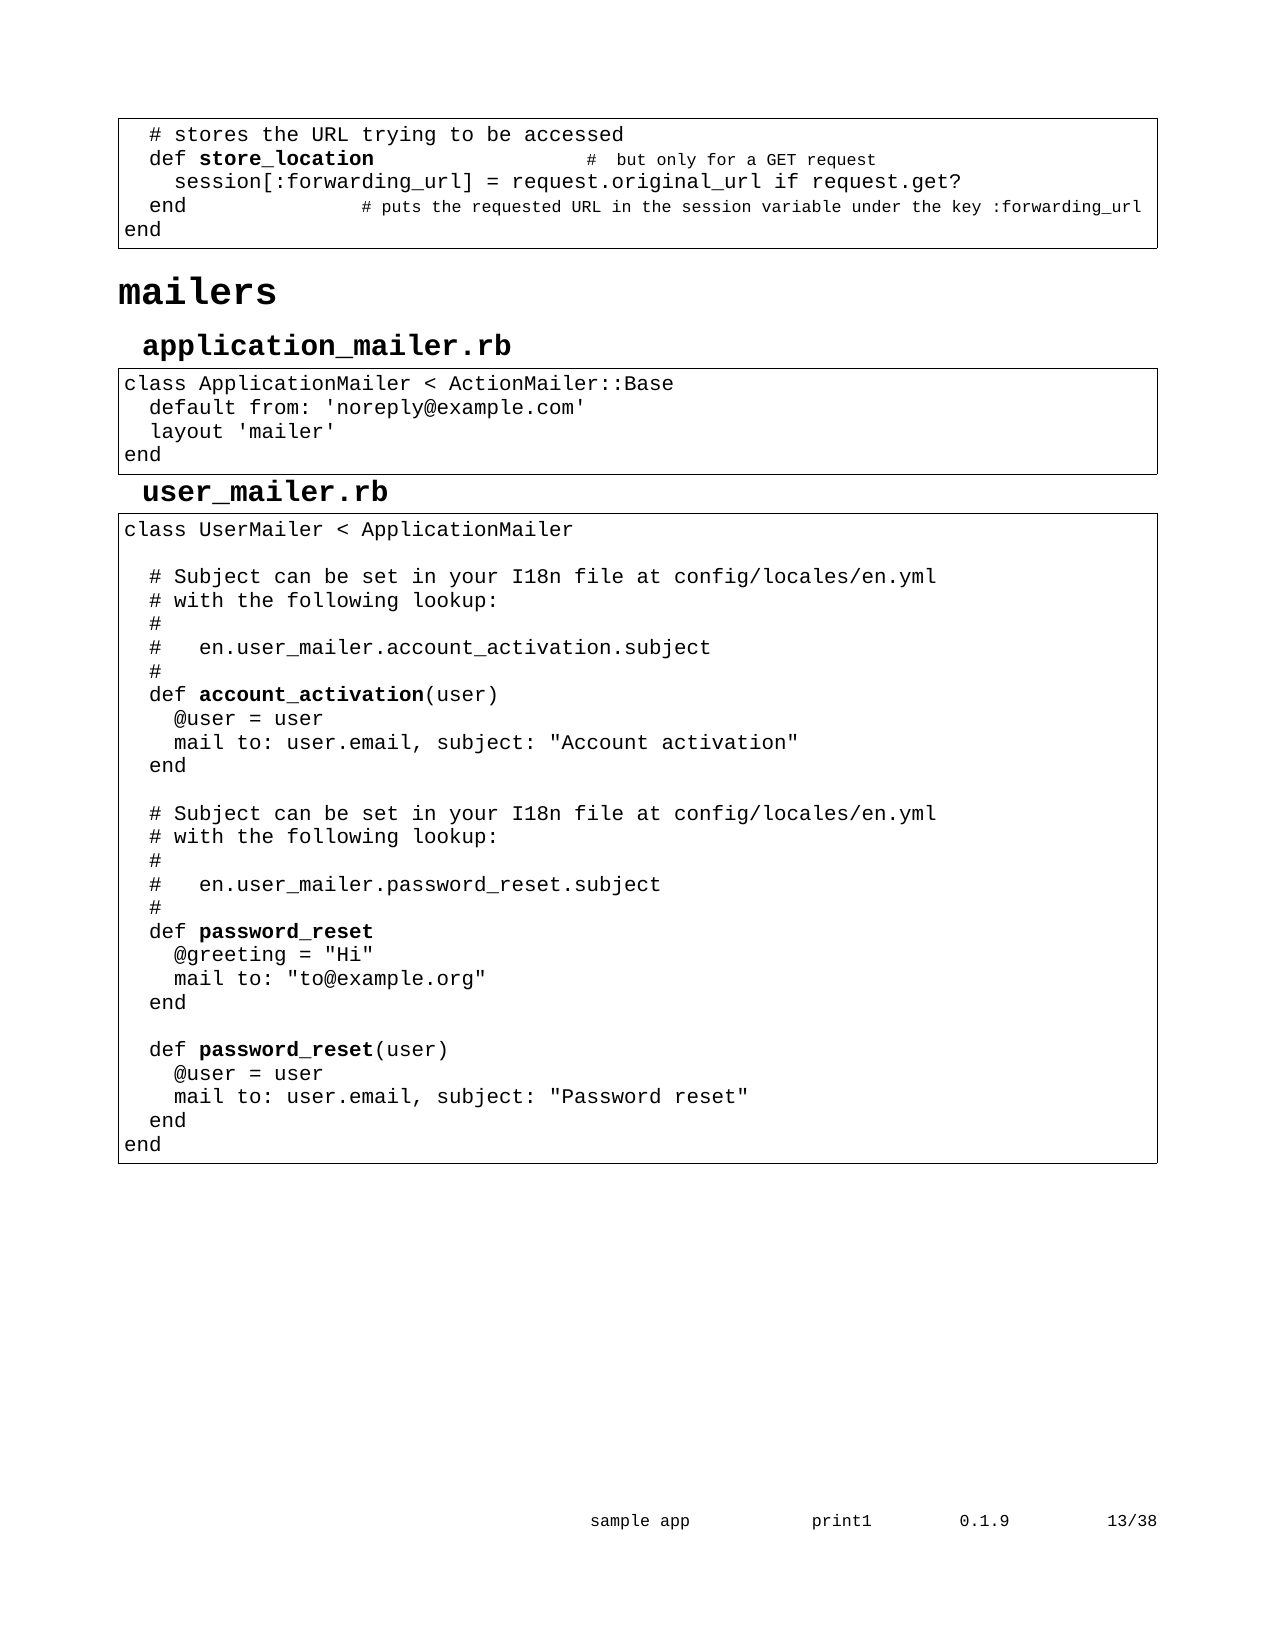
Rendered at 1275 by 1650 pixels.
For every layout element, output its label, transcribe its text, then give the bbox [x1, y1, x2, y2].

subtitle mailers [118, 273, 1157, 316]
table_header class ApplicationMailer < ActionMailer::Base default from: 'noreply@example.com' layout 'mailer' end [119, 369, 1157, 474]
table_header class UserMailer < ApplicationMailer # Subject can be set in your I18n file at config/locales/en.yml # with the following lookup: # # en.user_mailer.account_activation.subject # def account_activation(user) @user = user mail to: user.email, subject: "Account activation" end # Subject can be set in your I18n file at config/locales/en.yml # with the following lookup: # # en.user_mailer.password_reset.subject # def password_reset @greeting = "Hi" mail to: "to@example.org" end def password_reset(user) @user = user mail to: user.email, subject: "Password reset" end end [119, 514, 1157, 1163]
subtitle user_mailer.rb [142, 477, 1157, 510]
subtitle application_mailer.rb [142, 331, 1157, 365]
table_header # stores the URL trying to be accessed def store_location # but only for a GET request session[:forwarding_url] = request.original_url if request.get? end # puts the requested URL in the session variable under the key :forwarding_url end [119, 119, 1157, 248]
